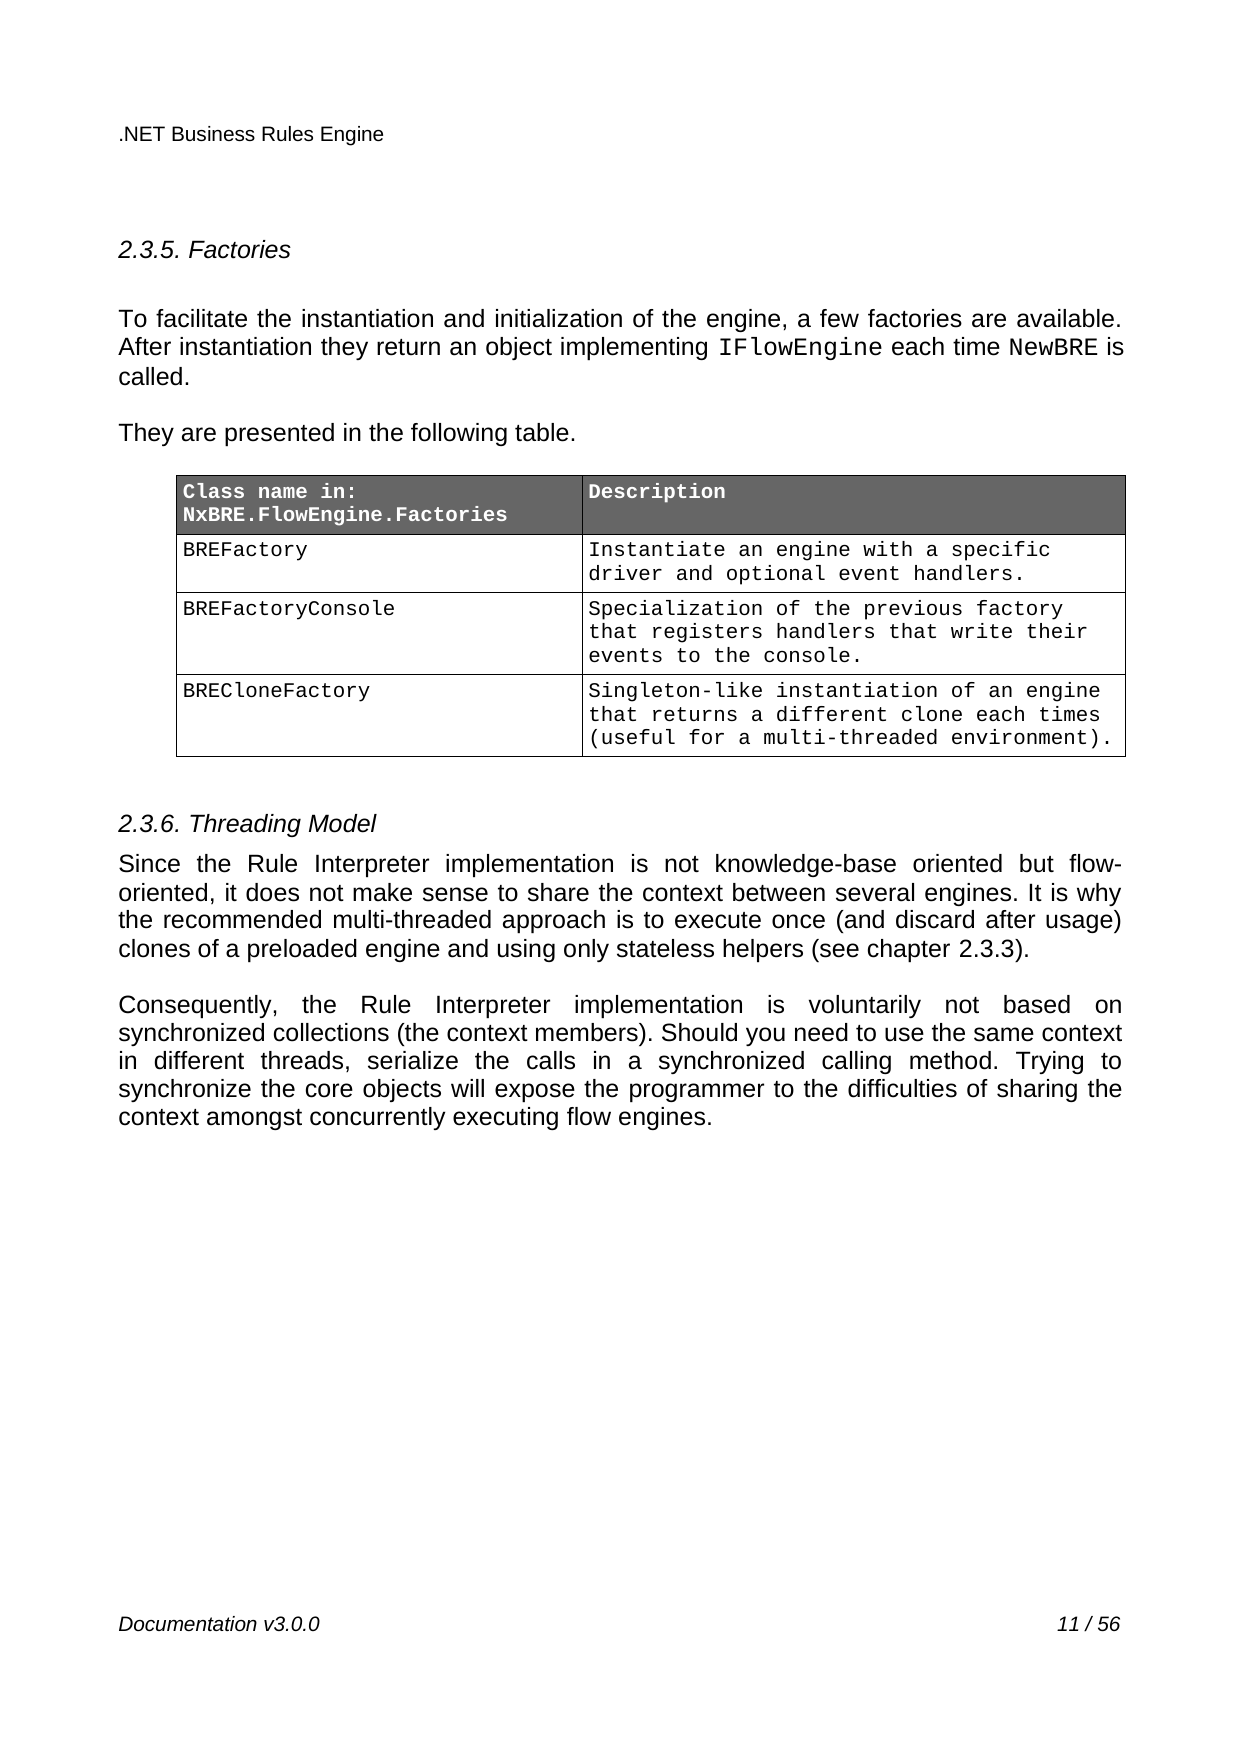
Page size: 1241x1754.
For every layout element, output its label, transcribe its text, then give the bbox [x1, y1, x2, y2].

subtitle Factories [118, 236, 1124, 264]
text To facilitate the instantiation and initialization of the engine, a few factories are available. After instantiation they return an object implementing IFlowEngine each time NewBRE is called. [118, 304, 1124, 391]
text They are presented in the following table. [118, 419, 1124, 447]
text Consequently, the Rule Interpreter implementation is voluntarily not based on synchronized collections (the context members). Should you need to use the same context in different threads, serialize the calls in a synchronized calling method. Trying to synchronize the core objects will expose the programmer to the difficulties of sharing the context amongst concurrently executing flow engines. [118, 990, 1124, 1130]
table_cell BREFactoryConsole [177, 593, 582, 674]
table_cell BREFactory [177, 535, 582, 592]
table_header Description [583, 476, 1125, 534]
table_header Class name in: NxBRE.FlowEngine.Factories [177, 476, 582, 534]
subtitle Threading Model [118, 810, 1124, 838]
table_cell Singleton-like instantiation of an engine that returns a different clone each times (useful for a multi-threaded environment). [583, 675, 1125, 756]
text Since the Rule Interpreter implementation is not knowledge-base oriented but flow-oriented, it does not make sense to share the context between several engines. It is why the recommended multi-threaded approach is to execute once (and discard after usage) clones of a preloaded engine and using only stateless helpers (see chapter 2.3.3). [118, 850, 1124, 962]
table_cell BRECloneFactory [177, 675, 582, 756]
table_cell Specialization of the previous factory that registers handlers that write their events to the console. [583, 593, 1125, 674]
table_cell Instantiate an engine with a specific driver and optional event handlers. [583, 535, 1125, 592]
